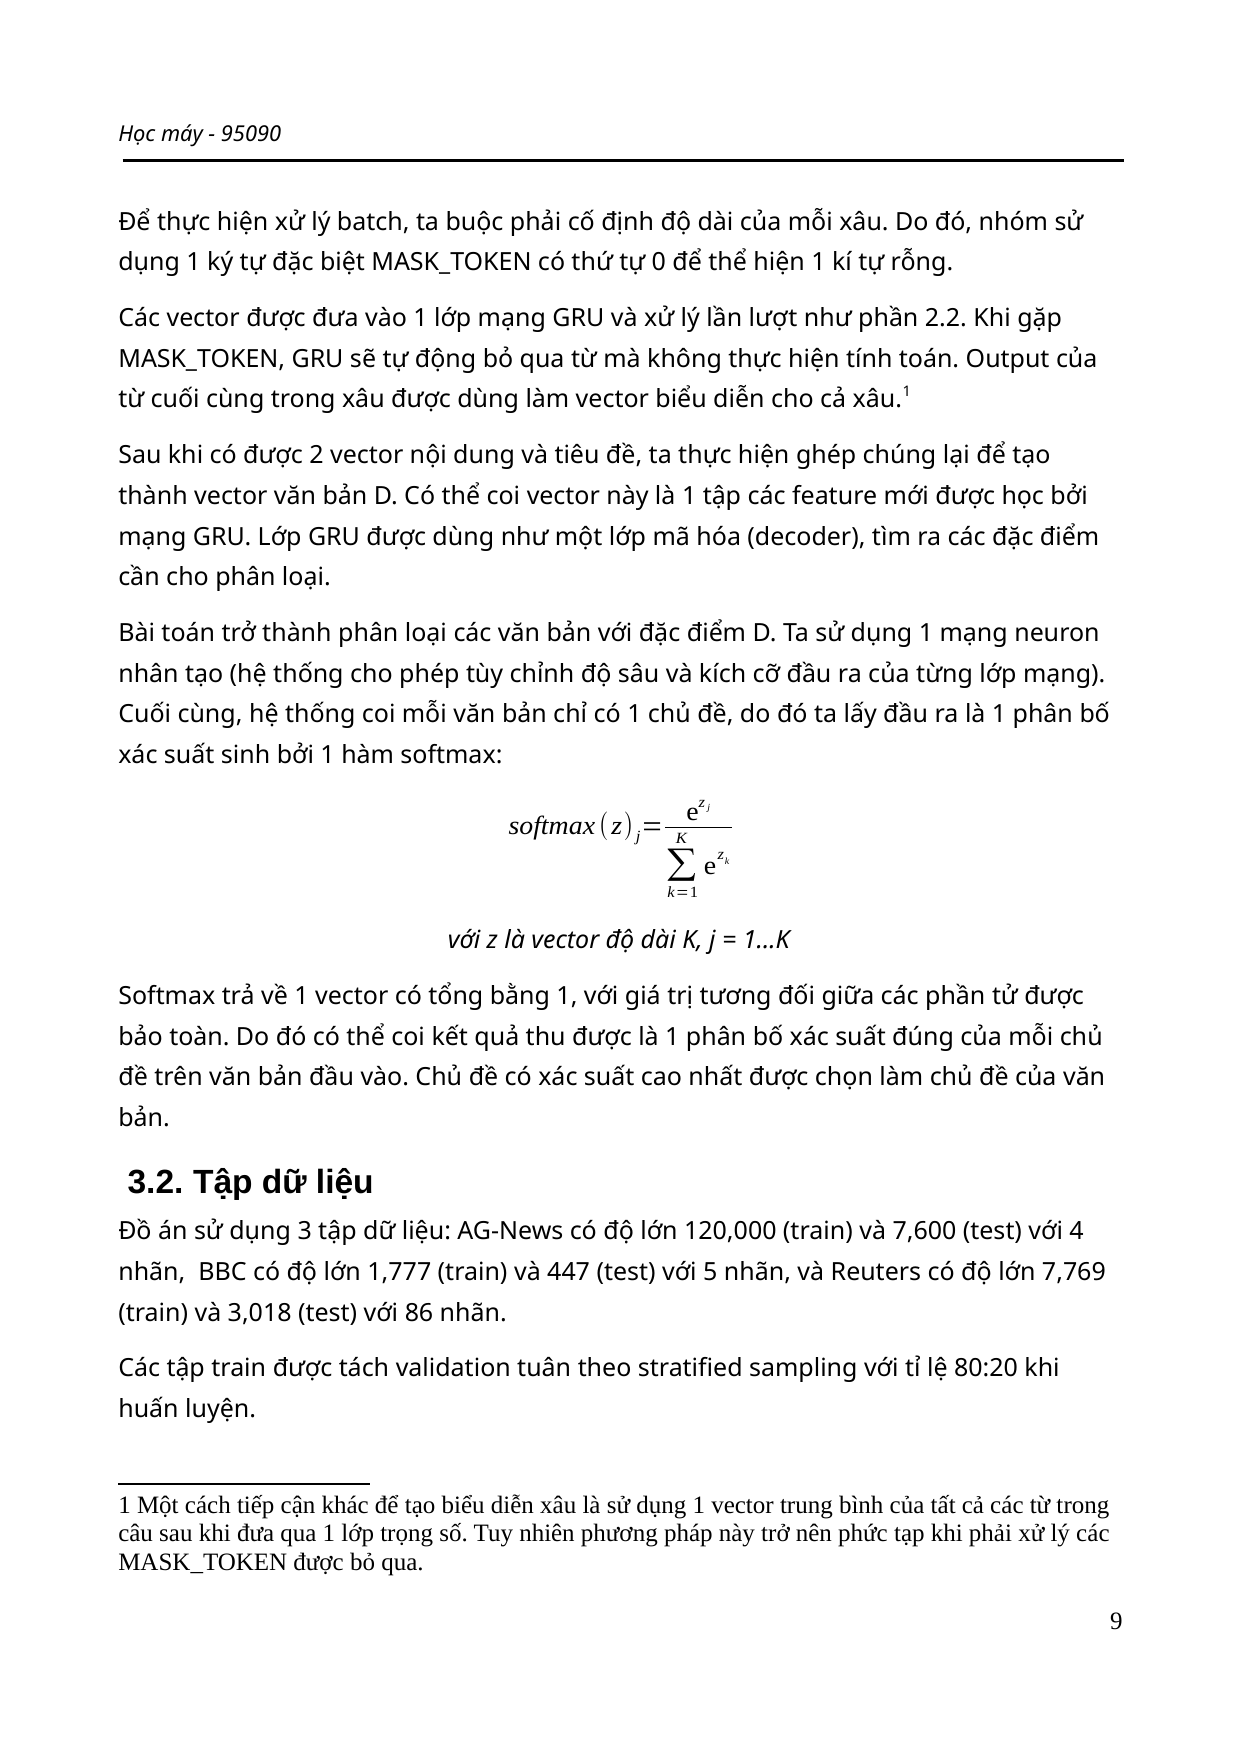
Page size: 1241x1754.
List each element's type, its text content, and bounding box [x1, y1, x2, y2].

text Để thực hiện xử lý batch, ta buộc phải cố định độ dài của mỗi xâu. Do đó, nhóm sử dụng 1 ký tự đặc biệt MASK_TOKEN có thứ tự 0 để thể hiện 1 kí tự rỗng. [118, 203, 1122, 278]
text Softmax trả về 1 vector có tổng bằng 1, với giá trị tương đối giữa các phần tử được bảo toàn. Do đó có thể coi kết quả thu được là 1 phân bố xác suất đúng của mỗi chủ đề trên văn bản đầu vào. Chủ đề có xác suất cao nhất được chọn làm chủ đề của văn bản. [118, 977, 1122, 1134]
subtitle Tập dữ liệu [118, 1161, 1122, 1200]
text Các tập train được tách validation tuân theo stratified sampling với tỉ lệ 80:20 khi huấn luyện. [118, 1350, 1122, 1424]
text Một cách tiếp cận khác để tạo biểu diễn xâu là sử dụng 1 vector trung bình của tất cả các từ trong câu sau khi đưa qua 1 lớp trọng số. Tuy nhiên phương pháp này trở nên phức tạp khi phải xử lý các MASK_TOKEN được bỏ qua. [118, 1490, 1122, 1576]
text Đồ án sử dụng 3 tập dữ liệu: AG-News có độ lớn 120,000 (train) và 7,600 (test) với 4 nhãn, BBC có độ lớn 1,777 (train) và 447 (test) với 5 nhãn, và Reuters có độ lớn 7,769 (train) và 3,018 (test) với 86 nhãn. [118, 1213, 1122, 1328]
text Bài toán trở thành phân loại các văn bản với đặc điểm D. Ta sử dụng 1 mạng neuron nhân tạo (hệ thống cho phép tùy chỉnh độ sâu và kích cỡ đầu ra của từng lớp mạng). Cuối cùng, hệ thống coi mỗi văn bản chỉ có 1 chủ đề, do đó ta lấy đầu ra là 1 phân bố xác suất sinh bởi 1 hàm softmax: [118, 614, 1122, 771]
text với z là vector độ dài K, j = 1...K [118, 922, 1122, 956]
text Các vector được đưa vào 1 lớp mạng GRU và xử lý lần lượt như phần 2.2. Khi gặp MASK_TOKEN, GRU sẽ tự động bỏ qua từ mà không thực hiện tính toán. Output của từ cuối cùng trong xâu được dùng làm vector biểu diễn cho cả xâu. [118, 299, 1122, 415]
text Sau khi có được 2 vector nội dung và tiêu đề, ta thực hiện ghép chúng lại để tạo thành vector văn bản D. Có thể coi vector này là 1 tập các feature mới được học bởi mạng GRU. Lớp GRU được dùng như một lớp mã hóa (decoder), tìm ra các đặc điểm cần cho phân loại. [118, 436, 1122, 593]
